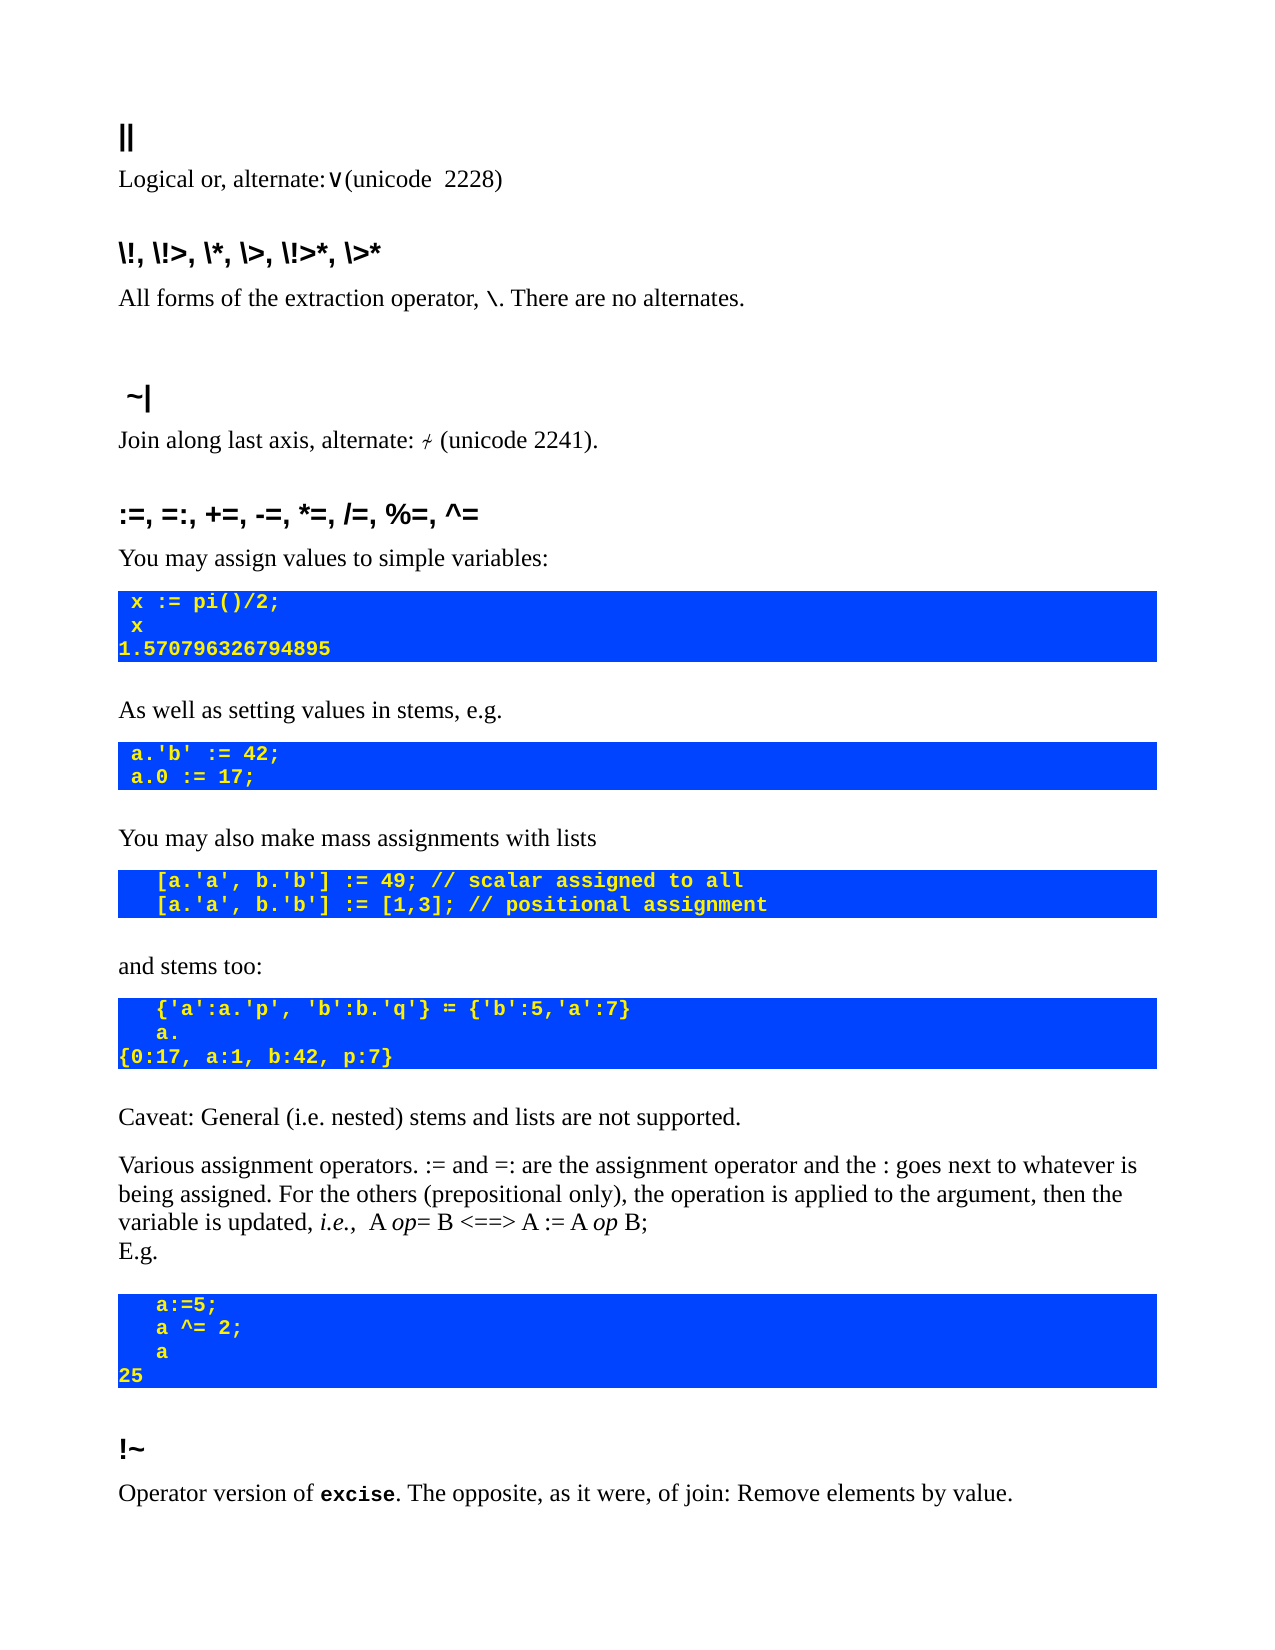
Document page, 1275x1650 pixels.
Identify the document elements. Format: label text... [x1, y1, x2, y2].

text E.g. [118, 1236, 1157, 1265]
text a ^= 2; [118, 1317, 1157, 1341]
text You may assign values to simple variables: [118, 543, 1157, 572]
text Logical or, alternate:∨(unicode 2228) [118, 164, 1157, 193]
text Various assignment operators. := and =: are the assignment operator and the : goes next to whatever is being assigned. For the others (prepositional only), the operation is applied to the argument, then the variable is updated, i.e., A op= B <==> A := A op B; [118, 1150, 1157, 1236]
text You may also make mass assignments with lists [118, 790, 1157, 852]
text All forms of the extraction operator, \. There are no alternates. [118, 283, 1157, 345]
subtitle ~| [118, 379, 1157, 412]
subtitle || [118, 118, 1157, 152]
text Caveat: General (i.e. nested) stems and lists are not supported. [118, 1069, 1157, 1131]
text x := pi()/2; x 1.570796326794895 [118, 591, 1157, 662]
subtitle \!, \!>, \*, \>, \!>*, \>* [118, 236, 1157, 270]
text a.'b' := 42; a.0 := 17; [118, 742, 1157, 790]
text As well as setting values in stems, e.g. [118, 662, 1157, 724]
text and stems too: [118, 918, 1157, 979]
subtitle :=, =:, +=, -=, *=, /=, %=, ^= [118, 497, 1157, 531]
text 25 [118, 1364, 1157, 1388]
text {'a':a.'p', 'b':b.'q'} ≔ {'b':5,'a':7} a. {0:17, a:1, b:42, p:7} [118, 998, 1157, 1069]
text a:=5; [118, 1294, 1157, 1317]
text Join along last axis, alternate: ≁ (unicode 2241). [118, 425, 1157, 482]
text Operator version of excise. The opposite, as it were, of join: Remove elements by value. [118, 1478, 1157, 1507]
text [a.'a', b.'b'] := 49; // scalar assigned to all [a.'a', b.'b'] := [1,3]; // positional assignment [118, 870, 1157, 918]
text a [118, 1341, 1157, 1364]
subtitle !~ [118, 1432, 1157, 1465]
